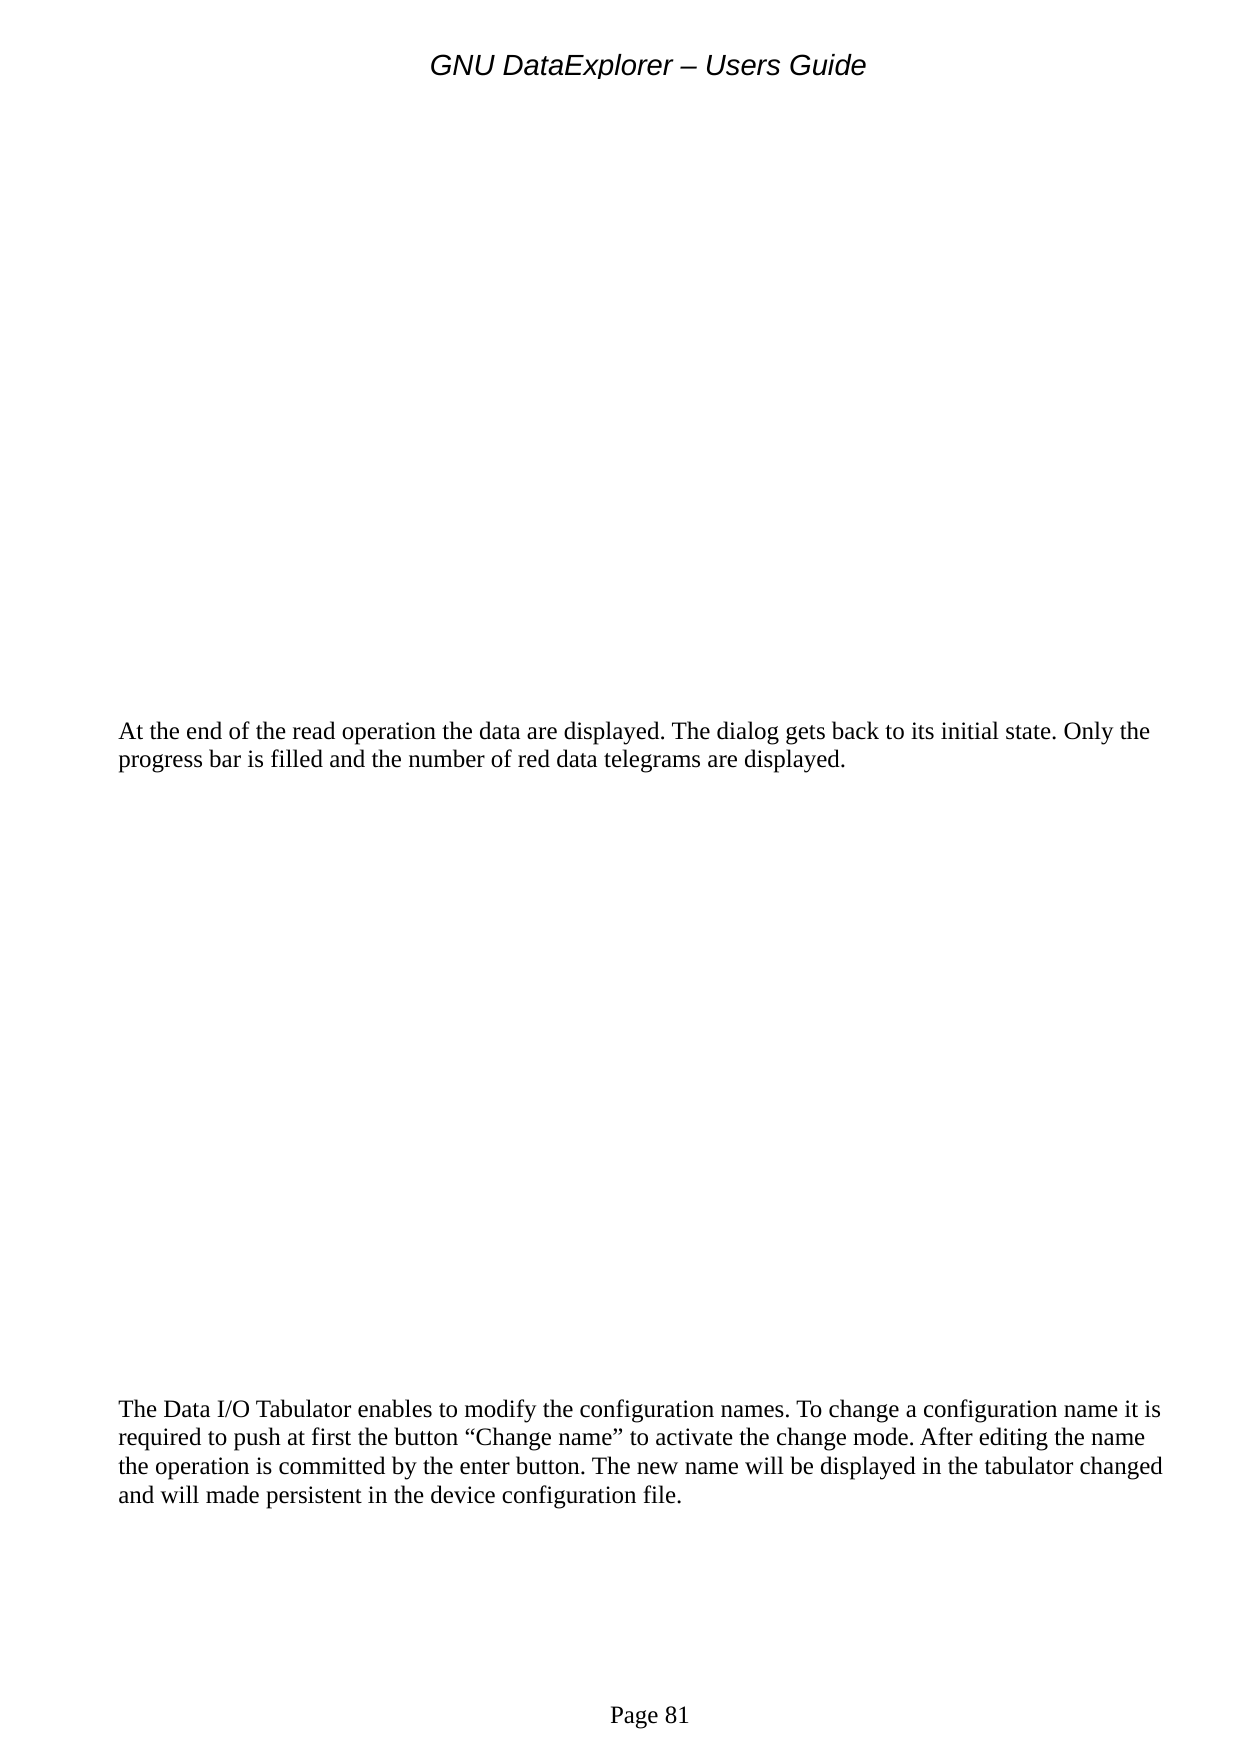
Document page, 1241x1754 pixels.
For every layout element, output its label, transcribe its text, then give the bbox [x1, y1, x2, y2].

text At the end of the read operation the data are displayed. The dialog gets back to its initial state. Only the progress bar is filled and the number of red data telegrams are displayed. [118, 716, 1181, 773]
text The Data I/O Tabulator enables to modify the configuration names. To change a configuration name it is required to push at first the button “Change name” to activate the change mode. After editing the name the operation is committed by the enter button. The new name will be displayed in the tabulator changed and will made persistent in the device configuration file. [118, 1394, 1181, 1509]
